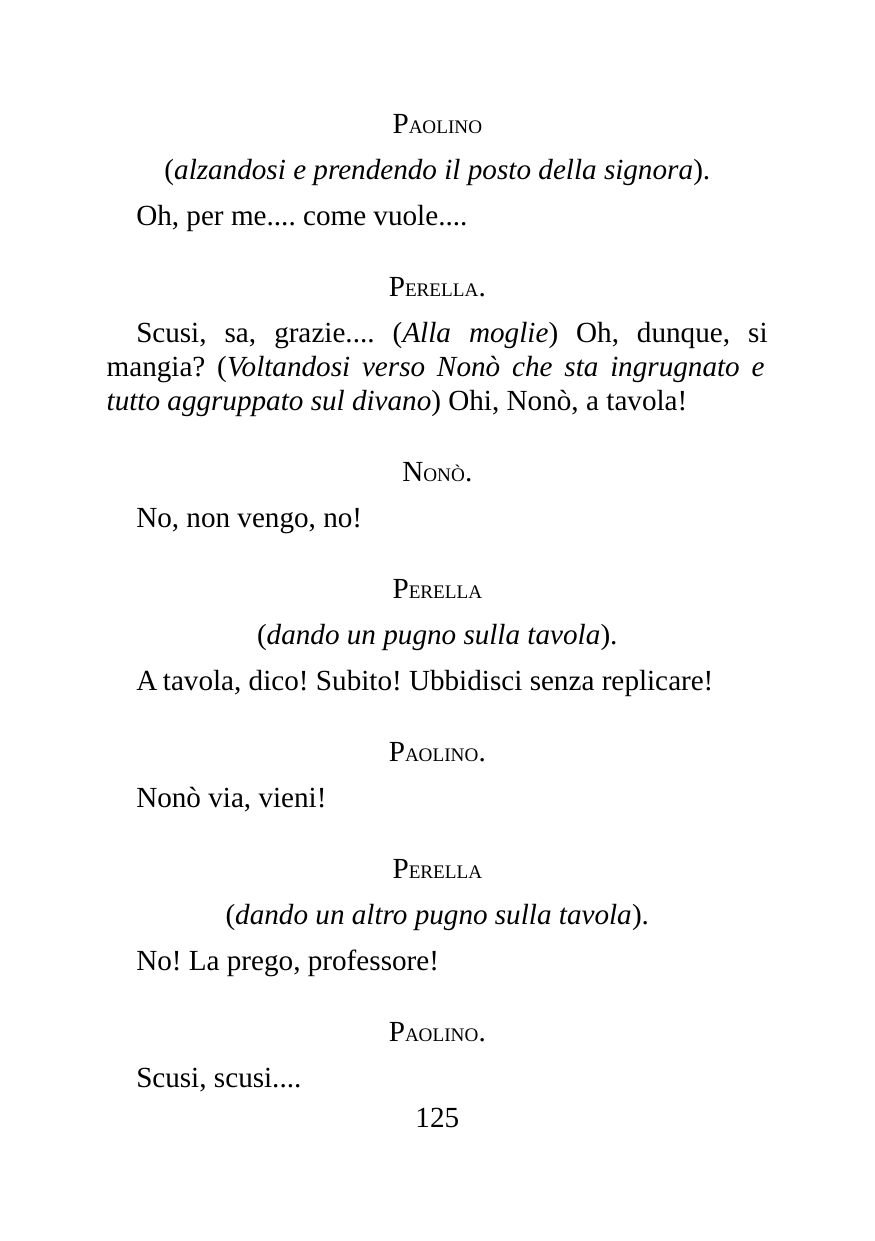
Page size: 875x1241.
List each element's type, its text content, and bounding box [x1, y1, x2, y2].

text A tavola, dico! Subito! Ubbidisci senza replicare! [106, 663, 768, 696]
text Paolino. [106, 1014, 768, 1048]
text Oh, per me.... come vuole.... [106, 198, 768, 232]
text Perella [106, 851, 768, 884]
text No! La prego, professore! [106, 943, 768, 977]
text (alzandosi e prendendo il posto della signora). [106, 152, 768, 186]
text Perella [106, 571, 768, 604]
text Paolino [106, 106, 768, 140]
text Perella. [106, 269, 768, 303]
text Nonò. [106, 454, 768, 487]
text (dando un pugno sulla tavola). [106, 617, 768, 650]
text Scusi, sa, grazie.... (Alla moglie) Oh, dunque, si mangia? (Voltandosi verso Nonò che sta ingrugnato e tutto aggruppato sul divano) Ohi, Nonò, a tavola! [106, 316, 768, 416]
text (dando un altro pugno sulla tavola). [106, 897, 768, 931]
text Paolino. [106, 734, 768, 767]
text Nonò via, vieni! [106, 780, 768, 813]
text Scusi, scusi.... [106, 1060, 768, 1094]
text No, non vengo, no! [106, 500, 768, 533]
